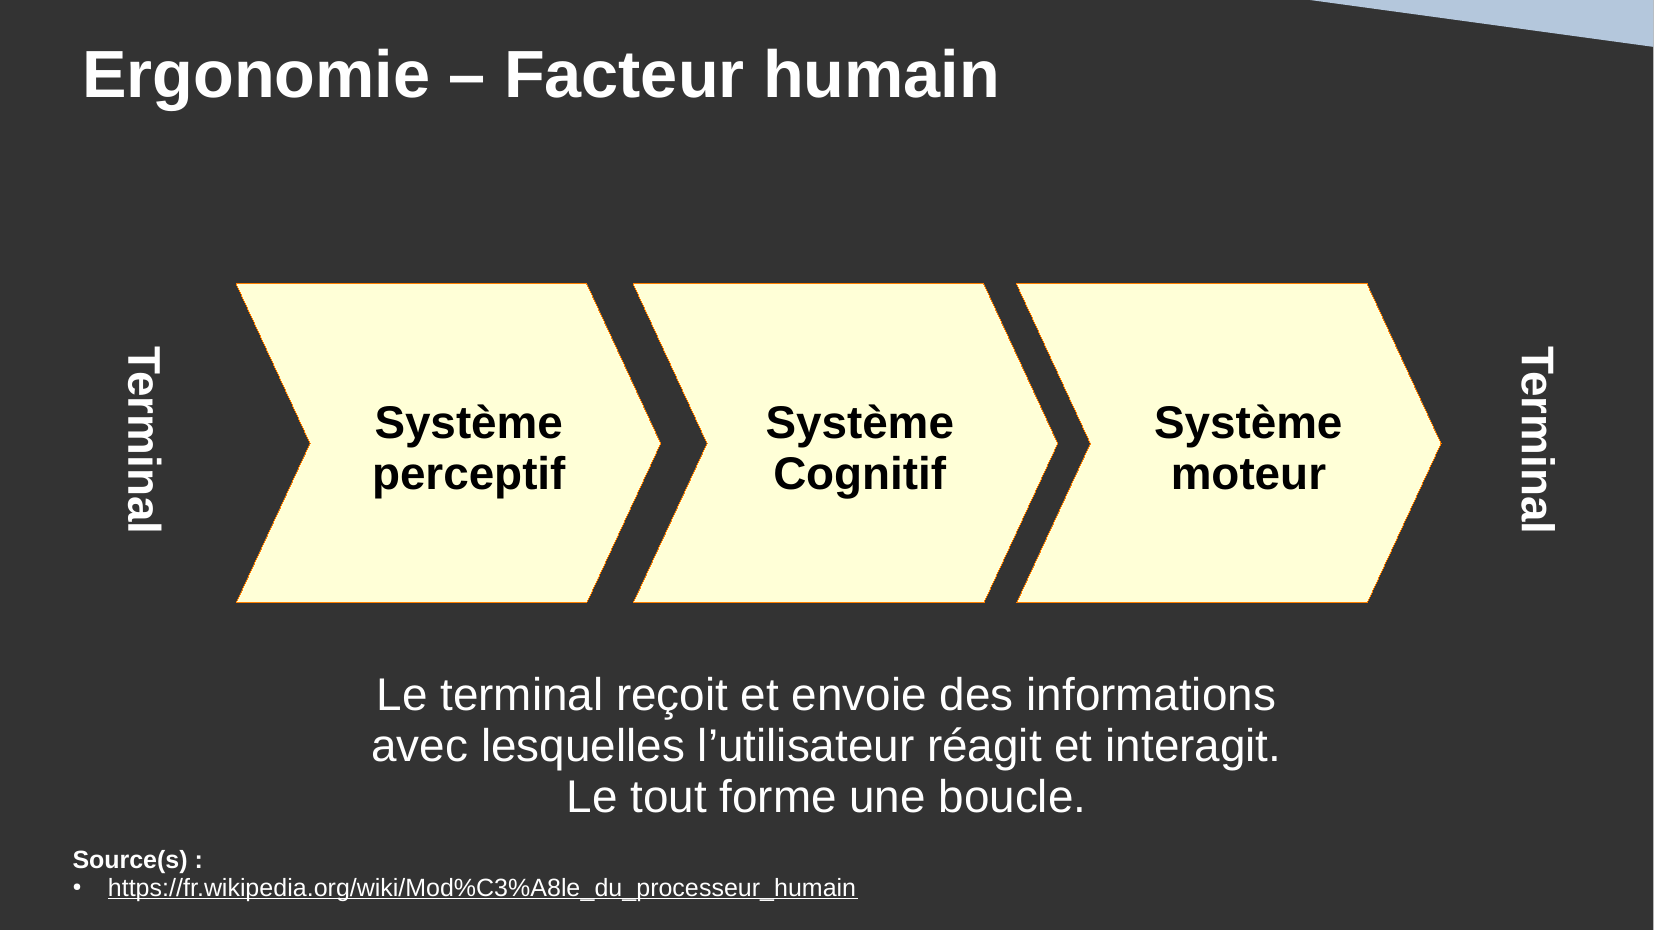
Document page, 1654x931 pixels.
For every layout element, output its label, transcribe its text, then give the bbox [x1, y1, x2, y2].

text_box [1310, 0, 1654, 47]
title Ergonomie – Facteur humain [82, 37, 1571, 114]
text_box Système Cognitif [744, 389, 976, 508]
text_box Terminal [94, 307, 178, 575]
text_box Le terminal reçoit et envoie des informations avec lesquelles l’utilisateur réagit et interagit. Le tout forme une boucle. [325, 661, 1328, 831]
text_box Système perceptif [335, 389, 603, 508]
text_box Système moteur [1114, 389, 1382, 508]
text_box [1016, 283, 1442, 603]
text_box Source(s) : https://fr.wikipedia.org/wiki/Mod%C3%A8le_du_processeur_humain [57, 838, 1543, 910]
text_box [633, 283, 1058, 603]
text_box Terminal [1488, 307, 1571, 575]
text_box [236, 283, 661, 603]
